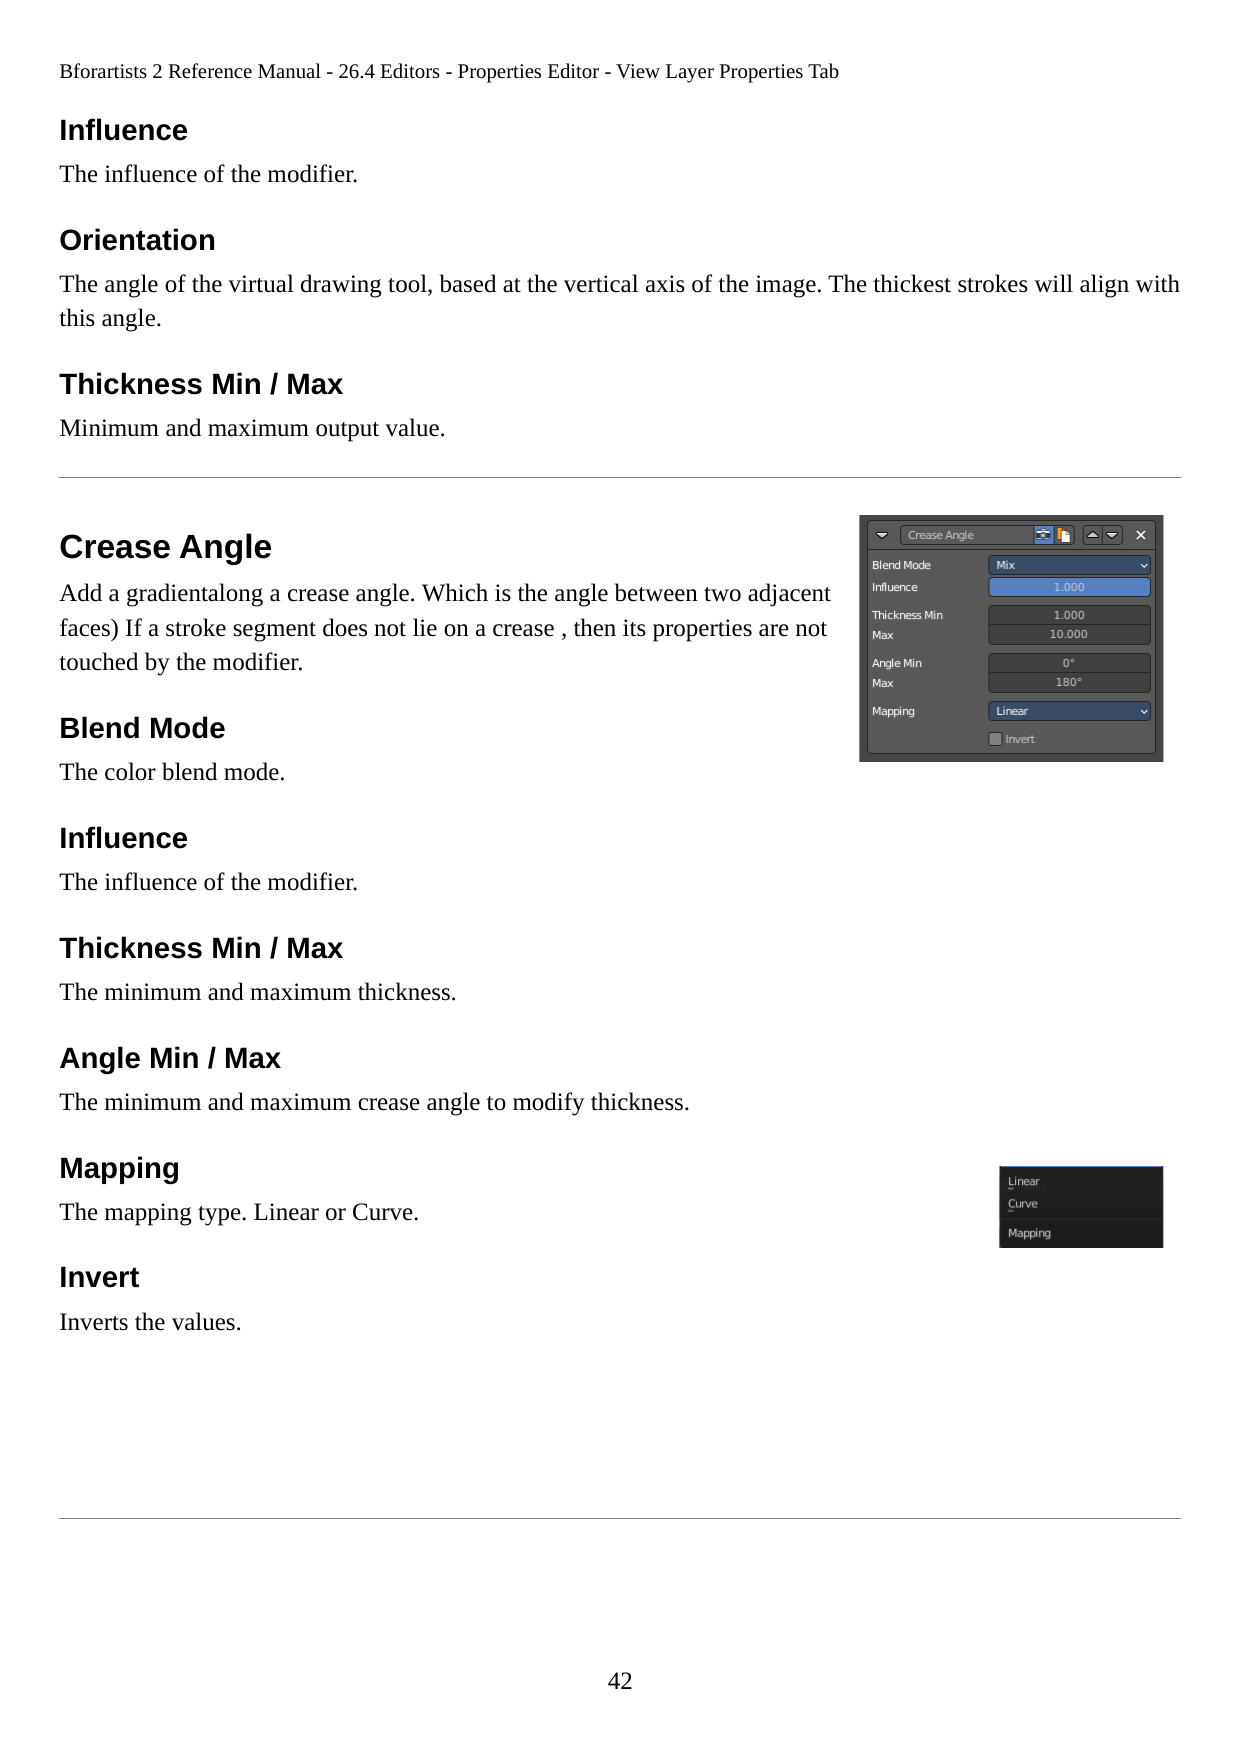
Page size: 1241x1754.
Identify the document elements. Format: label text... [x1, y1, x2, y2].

subtitle Invert [59, 1260, 1181, 1294]
text The mapping type. Linear or Curve. [59, 1197, 999, 1226]
subtitle Thickness Min / Max [59, 931, 1181, 964]
text The influence of the modifier. [59, 867, 1181, 896]
subtitle Mapping [59, 1151, 1181, 1184]
text Minimum and maximum output value. [59, 413, 1181, 442]
picture [859, 515, 1164, 762]
subtitle Angle Min / Max [59, 1041, 1181, 1074]
subtitle Thickness Min / Max [59, 367, 1181, 401]
subtitle [1164, 711, 1181, 745]
text The angle of the virtual drawing tool, based at the vertical axis of the image. The thickest strokes will align with this angle. [59, 269, 1181, 332]
subtitle Blend Mode [59, 711, 859, 745]
subtitle Influence [59, 113, 1181, 146]
text The minimum and maximum crease angle to modify thickness. [59, 1087, 1181, 1116]
subtitle [1164, 527, 1181, 566]
text The influence of the modifier. [59, 159, 1181, 188]
subtitle Crease Angle [59, 527, 859, 566]
text Inverts the values. [59, 1307, 1181, 1335]
subtitle Influence [59, 821, 1181, 854]
text Add a gradientalong a crease angle. Which is the angle between two adjacent faces) If a stroke segment does not lie on a crease , then its properties are not touched by the modifier. [59, 578, 859, 676]
text The color blend mode. [59, 757, 1181, 786]
text The minimum and maximum thickness. [59, 977, 1181, 1006]
subtitle Orientation [59, 222, 1181, 256]
picture [999, 1166, 1164, 1248]
